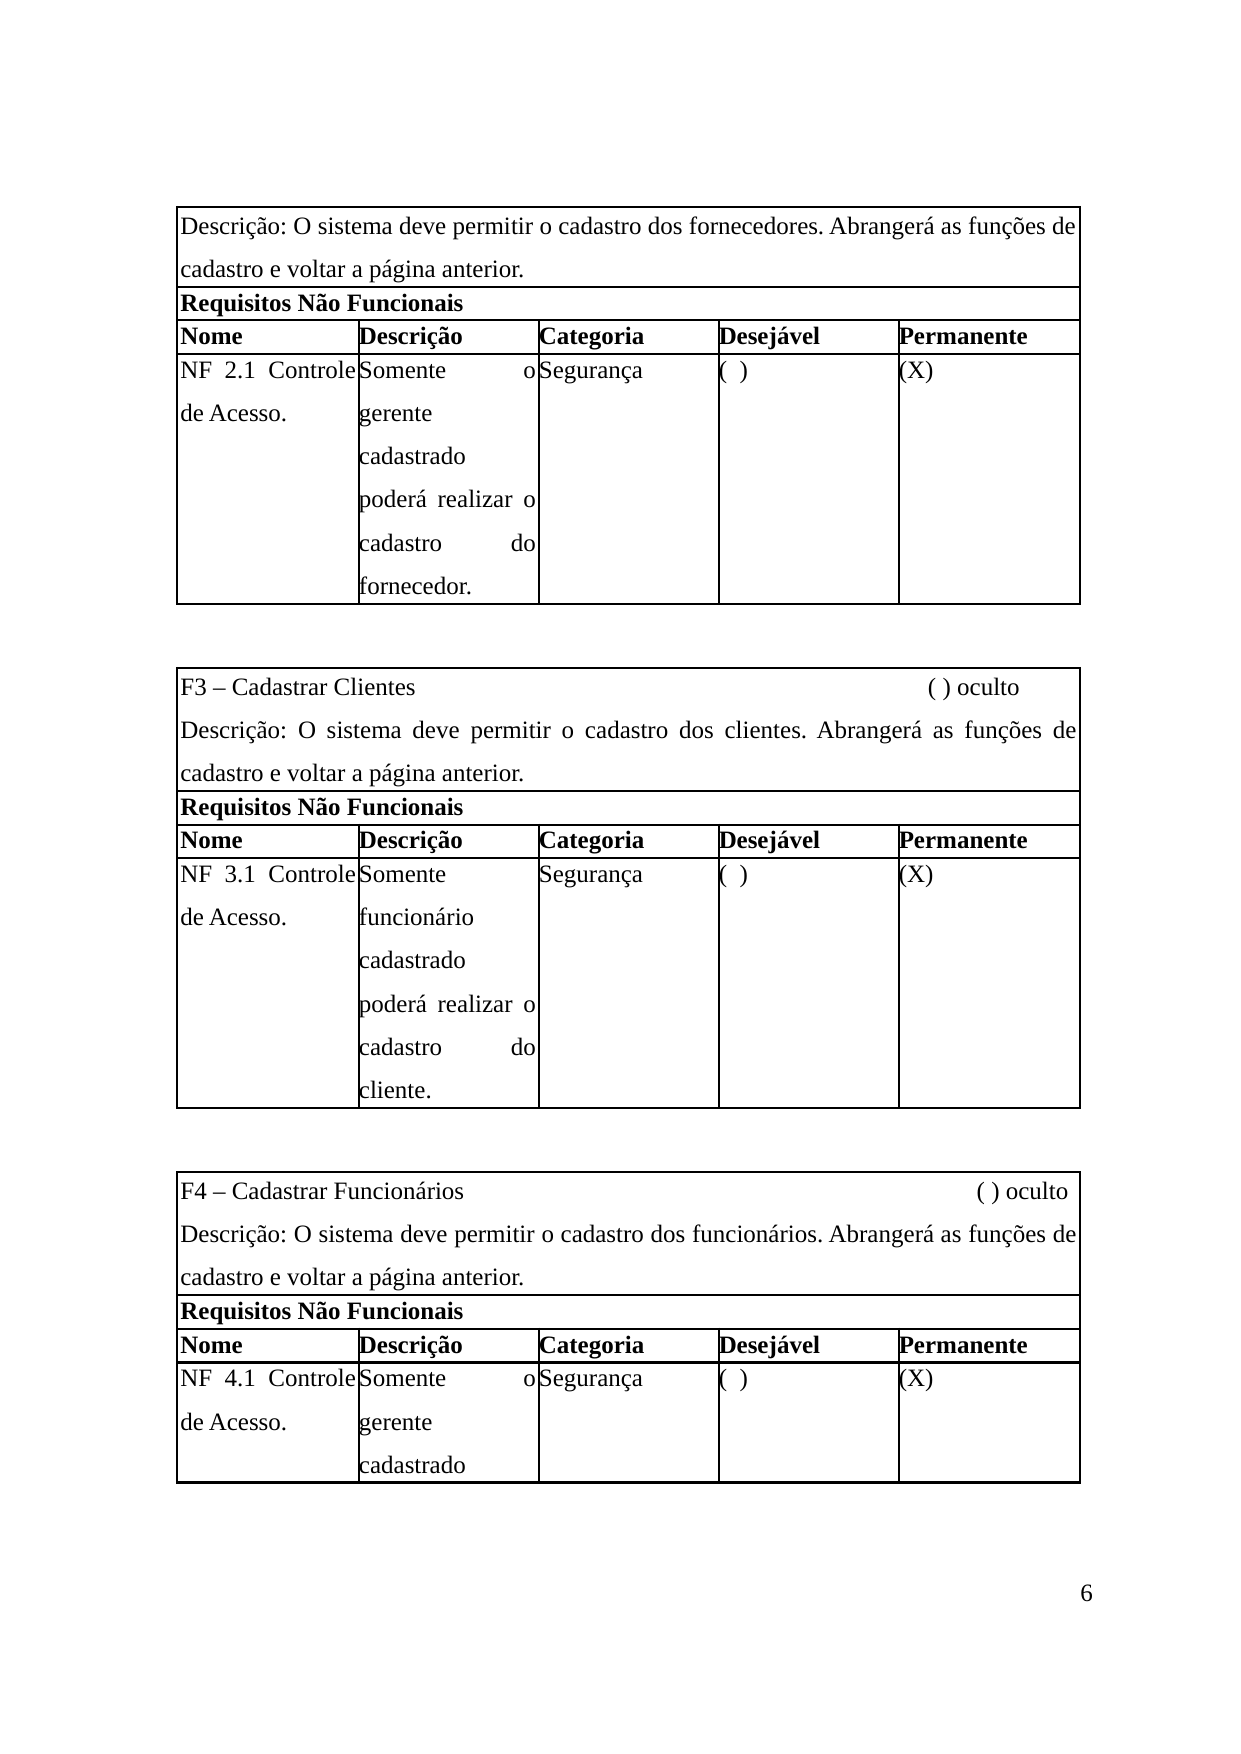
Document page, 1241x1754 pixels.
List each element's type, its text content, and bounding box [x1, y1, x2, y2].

table_cell ( ) [720, 355, 898, 602]
table_cell Somente o gerente cadastrado poderá realizar o cadastro do fornecedor. [360, 355, 538, 602]
table_cell NF 4.1 Controle de Acesso. [178, 1364, 358, 1481]
table_cell NF 3.1 Controle de Acesso. [178, 859, 358, 1107]
table_header F3 – Cadastrar Clientes ( ) oculto Descrição: O sistema deve permitir o cadastro dos clientes. Abrangerá as funções de cadastro e voltar a página anterior. [178, 669, 1079, 790]
table_cell Desejável [720, 1330, 898, 1361]
table_cell Requisitos Não Funcionais [178, 1296, 1079, 1328]
table_cell Desejável [720, 321, 898, 353]
table_cell (X) [900, 859, 1079, 1107]
table_cell Descrição [360, 321, 538, 353]
table_cell Somente funcionário cadastrado poderá realizar o cadastro do cliente. [360, 859, 538, 1107]
table_cell (X) [900, 355, 1079, 602]
table_cell Somente o gerente cadastrado [360, 1364, 538, 1481]
table_cell NF 2.1 Controle de Acesso. [178, 355, 358, 602]
table_cell Nome [178, 826, 358, 857]
table_cell Nome [178, 1330, 358, 1361]
table_cell Nome [178, 321, 358, 353]
table_cell Permanente [900, 1330, 1079, 1361]
table_cell Segurança [540, 1364, 718, 1481]
table_cell Descrição [360, 1330, 538, 1361]
table_cell Segurança [540, 859, 718, 1107]
table_cell Permanente [900, 826, 1079, 857]
table_cell Descrição [360, 826, 538, 857]
table_cell (X) [900, 1364, 1079, 1481]
table_header F4 – Cadastrar Funcionários ( ) oculto Descrição: O sistema deve permitir o cadastro dos funcionários. Abrangerá as funções de cadastro e voltar a página anterior. [178, 1173, 1079, 1294]
table_cell Categoria [540, 1330, 718, 1361]
table_cell ( ) [720, 1364, 898, 1481]
table_header Descrição: O sistema deve permitir o cadastro dos fornecedores. Abrangerá as funções de cadastro e voltar a página anterior. [178, 208, 1079, 286]
table_cell Categoria [540, 826, 718, 857]
table_cell Segurança [540, 355, 718, 602]
table_cell Permanente [900, 321, 1079, 353]
table_cell ( ) [720, 859, 898, 1107]
table_cell Desejável [720, 826, 898, 857]
table_cell Requisitos Não Funcionais [178, 288, 1079, 319]
table_cell Categoria [540, 321, 718, 353]
table_cell Requisitos Não Funcionais [178, 792, 1079, 823]
